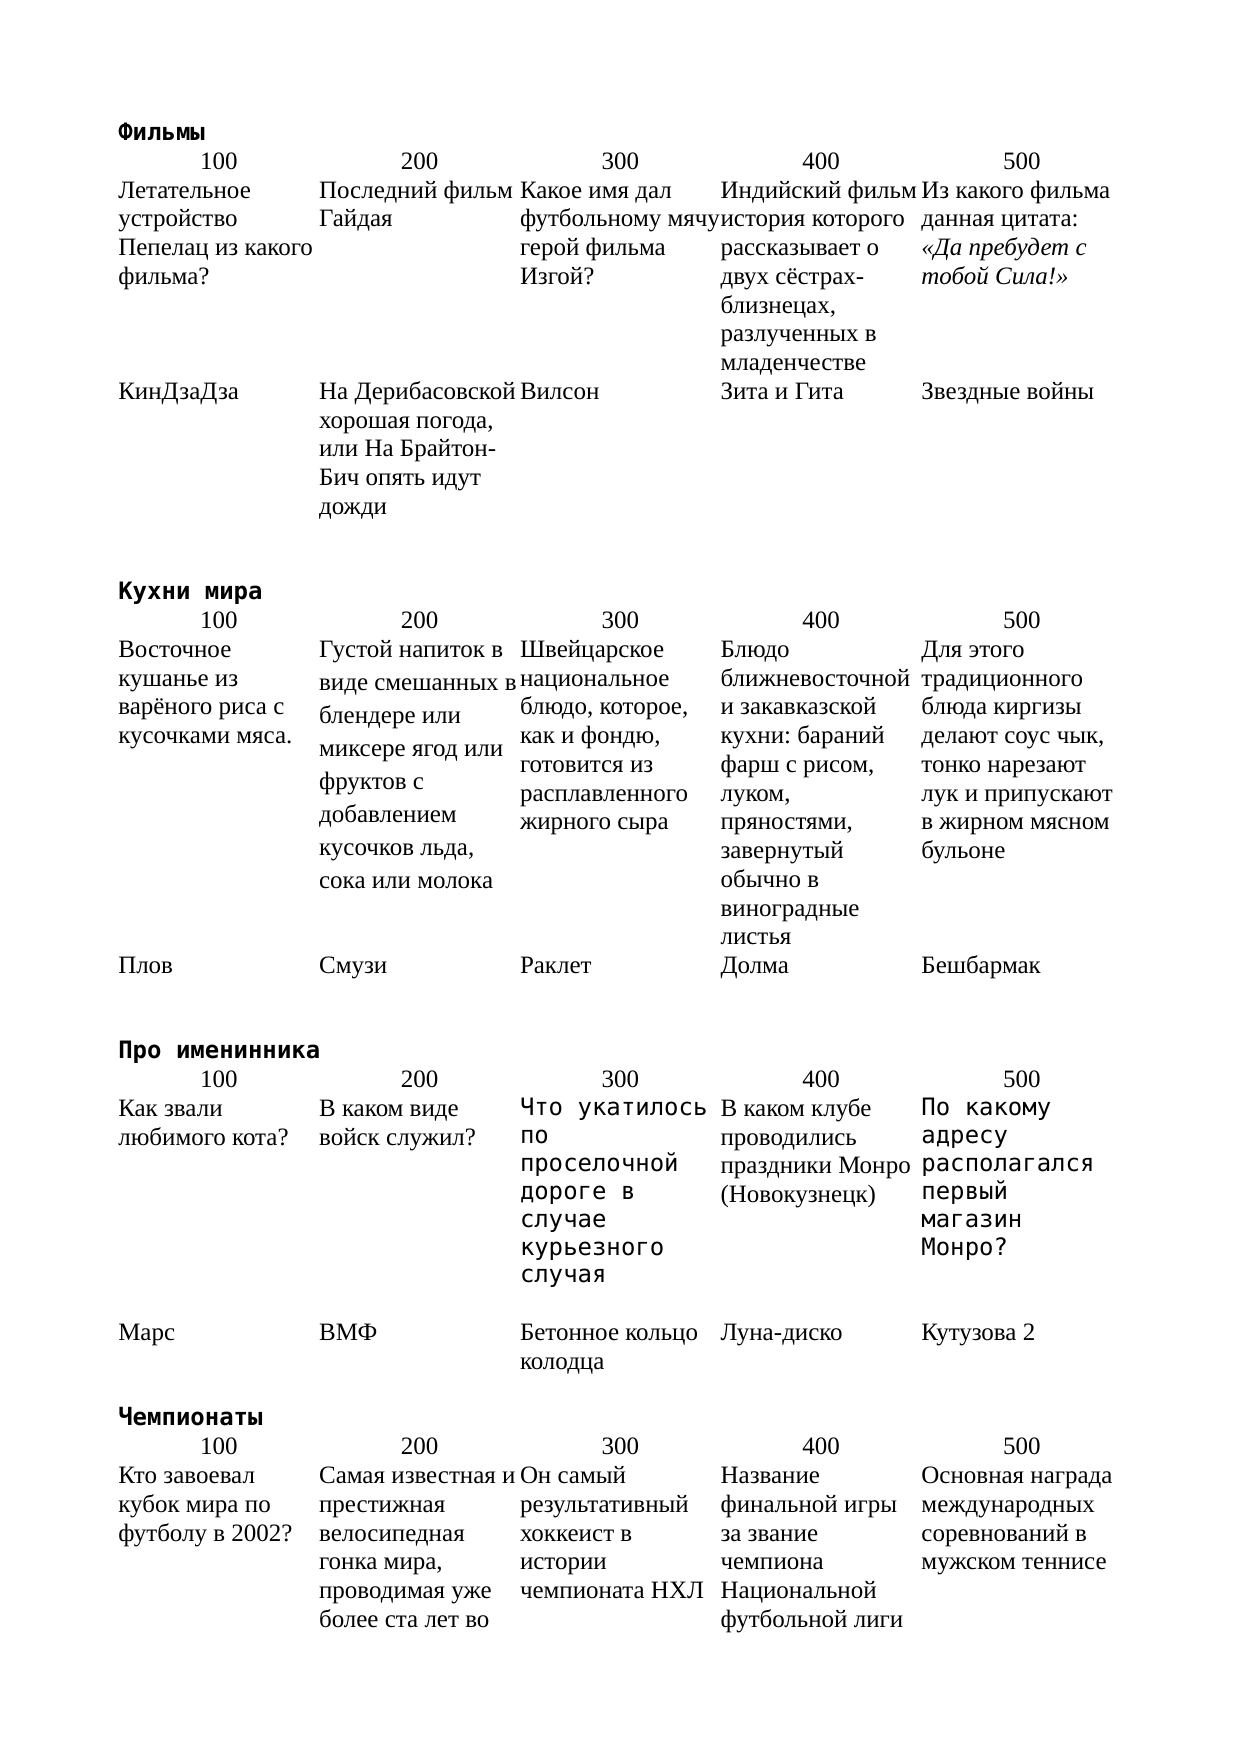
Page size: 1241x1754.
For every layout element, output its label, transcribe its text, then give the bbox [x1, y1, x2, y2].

table_cell Блюдо ближневосточной и закавказской кухни: бараний фарш с рисом, луком, пряностями, завернутый обычно в виноградные листья [720, 634, 921, 950]
table_cell Вилсон [520, 376, 720, 520]
table_cell Что укатилось по проселочной дороге в случае курьезного случая [520, 1093, 720, 1317]
text Фильмы [118, 118, 1122, 146]
table_cell На Дерибасовской хорошая погода, или На Брайтон-Бич опять идут дожди [319, 376, 520, 520]
table_header 400 [720, 605, 921, 634]
text Кухни мира [118, 548, 1122, 605]
table_cell Марс [118, 1317, 319, 1375]
table_cell КинДзаДза [118, 376, 319, 520]
table_cell Для этого традиционного блюда киргизы делают соус чык, тонко нарезают лук и припускают в жирном мясном бульоне [921, 634, 1122, 950]
table_header 400 [720, 1431, 921, 1460]
table_header 300 [520, 1431, 720, 1460]
table_cell Плов [118, 950, 319, 1008]
table_cell Индийский фильм история которого рассказывает о двух сёстрах-близнецах, разлученных в младенчестве [720, 175, 921, 376]
table_cell Кутузова 2 [921, 1317, 1122, 1375]
table_cell Восточное кушанье из варёного риса с кусочками мяса. [118, 634, 319, 950]
table_cell Кто завоевал кубок мира по футболу в 2002? [118, 1460, 319, 1633]
table_cell Он самый результативный хоккеист в истории чемпионата НХЛ [520, 1460, 720, 1633]
table_cell Густой напиток в виде смешанных в блендере или миксере ягод или фруктов с добавлением кусочков льда, сока или молока [319, 634, 520, 950]
table_cell Звездные войны [921, 376, 1122, 520]
table_cell Долма [720, 950, 921, 1008]
table_header 200 [319, 605, 520, 634]
table_cell Как звали любимого кота? [118, 1093, 319, 1317]
table_cell В каком виде войск служил? [319, 1093, 520, 1317]
table_header 100 [118, 1064, 319, 1093]
table_header 500 [921, 1431, 1122, 1460]
table_header 400 [720, 146, 921, 175]
text Про именинника [118, 1008, 1122, 1064]
table_cell Раклет [520, 950, 720, 1008]
table_header 100 [118, 605, 319, 634]
table_cell Какое имя дал футбольному мячу герой фильма Изгой? [520, 175, 720, 376]
table_cell Бетонное кольцо колодца [520, 1317, 720, 1375]
table_header 200 [319, 1064, 520, 1093]
table_cell По какому адресу располагался первый магазин Монро? [921, 1093, 1122, 1317]
table_header 500 [921, 1064, 1122, 1093]
table_header 200 [319, 1431, 520, 1460]
table_cell Бешбармак [921, 950, 1122, 1008]
table_header 100 [118, 146, 319, 175]
table_header 500 [921, 605, 1122, 634]
text Чемпионаты [118, 1403, 1122, 1431]
table_header 200 [319, 146, 520, 175]
table_cell Зита и Гита [720, 376, 921, 520]
table_cell Из какого фильма данная цитата: «Да пребудет с тобой Сила!» [921, 175, 1122, 376]
table_header 300 [520, 605, 720, 634]
table_cell Основная награда международных соревнований в мужском теннисе [921, 1460, 1122, 1633]
table_cell ВМФ [319, 1317, 520, 1375]
table_header 300 [520, 146, 720, 175]
table_header 500 [921, 146, 1122, 175]
table_cell Луна-диско [720, 1317, 921, 1375]
table_cell В каком клубе проводились праздники Монро (Новокузнецк) [720, 1093, 921, 1317]
table_header 100 [118, 1431, 319, 1460]
table_cell Самая известная и престижная велосипедная гонка мира, проводимая уже более ста лет во [319, 1460, 520, 1633]
table_header 400 [720, 1064, 921, 1093]
table_cell Смузи [319, 950, 520, 1008]
table_cell Швейцарское национальное блюдо, которое, как и фондю, готовится из расплавленного жирного сыра [520, 634, 720, 950]
table_cell Последний фильм Гайдая [319, 175, 520, 376]
table_cell Название финальной игры за звание чемпиона Национальной футбольной лиги [720, 1460, 921, 1633]
table_header 300 [520, 1064, 720, 1093]
table_cell Летательное устройство Пепелац из какого фильма? [118, 175, 319, 376]
